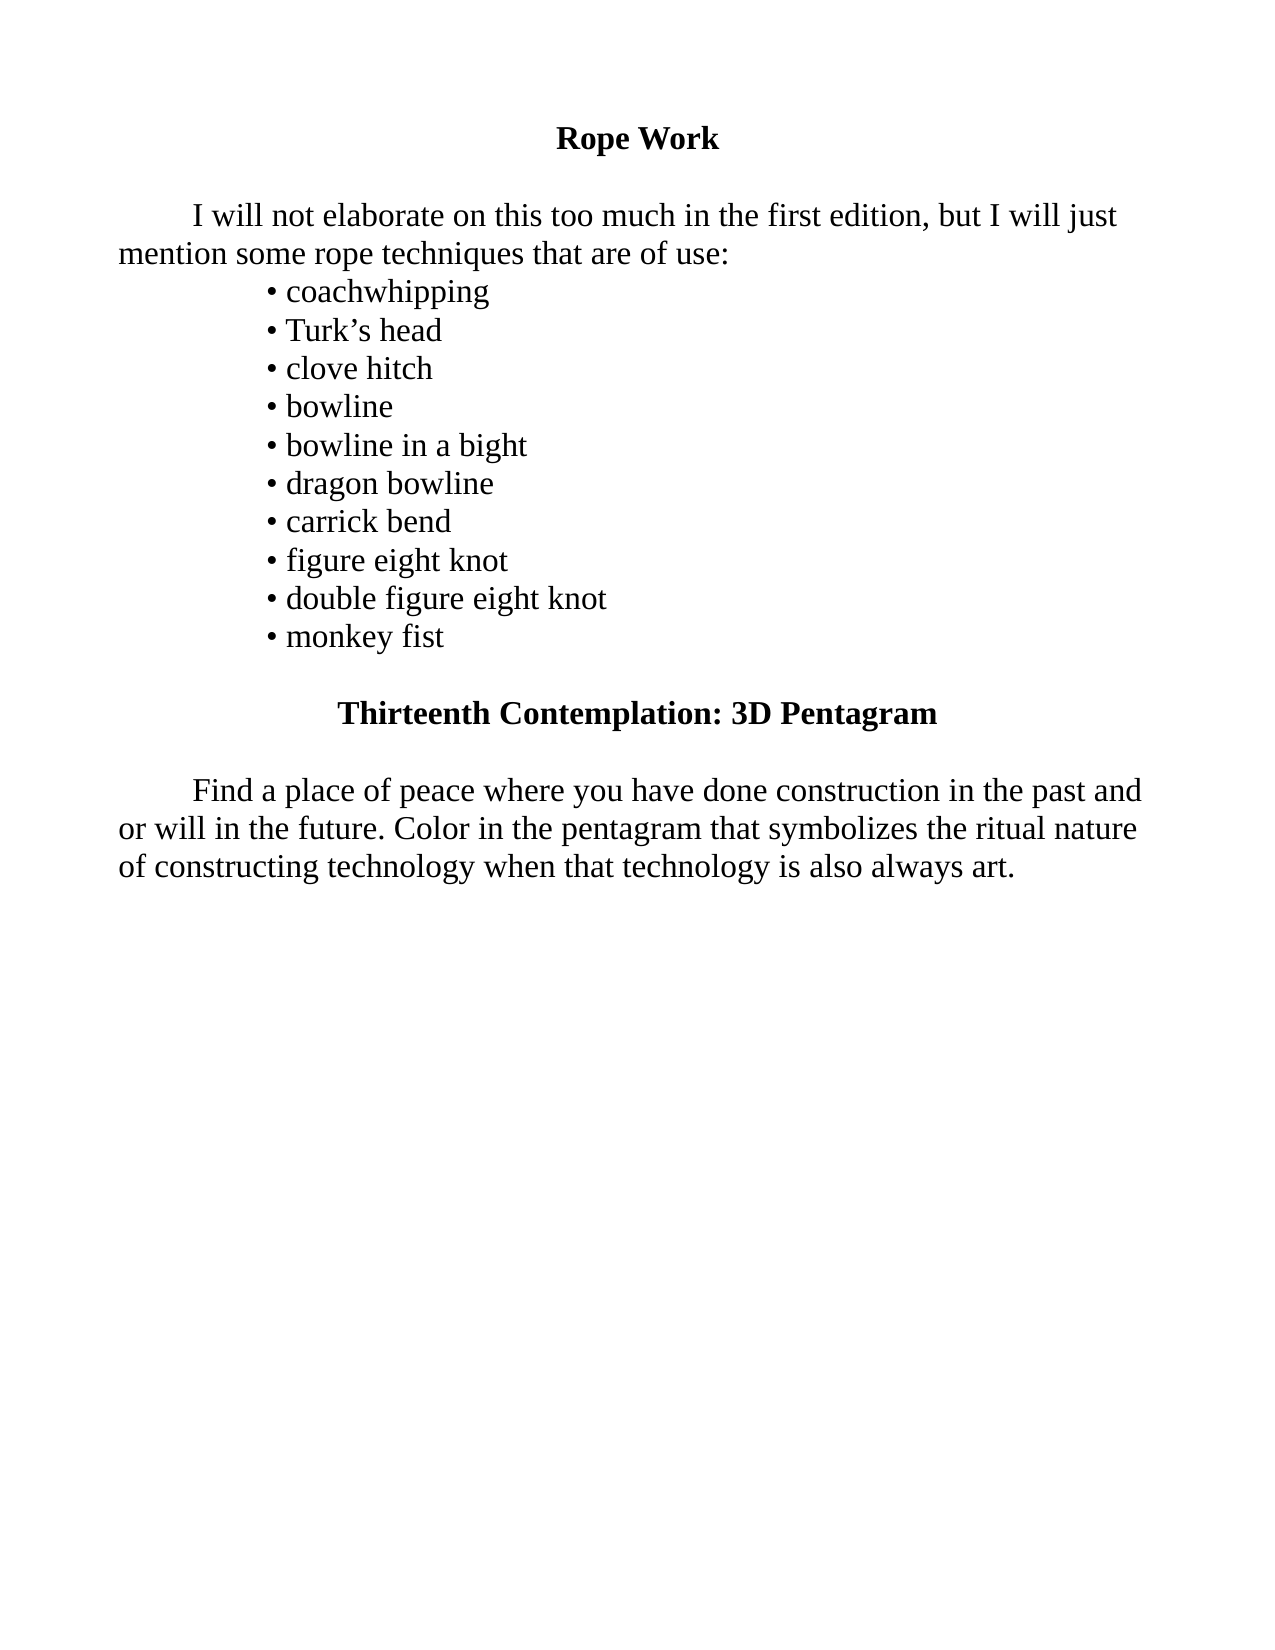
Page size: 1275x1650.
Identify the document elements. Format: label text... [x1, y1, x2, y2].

text • monkey fist [118, 616, 1157, 655]
text • Turk’s head [118, 310, 1157, 348]
text • bowline [118, 386, 1157, 425]
text • figure eight knot [118, 540, 1157, 578]
text • dragon bowline [118, 463, 1157, 501]
text • bowline in a bight [118, 425, 1157, 463]
text • coachwhipping [118, 271, 1157, 310]
text I will not elaborate on this too much in the first edition, but I will just mention some rope techniques that are of use: [118, 195, 1157, 271]
text • carrick bend [118, 501, 1157, 540]
text • double figure eight knot [118, 578, 1157, 616]
text • clove hitch [118, 348, 1157, 386]
text Find a place of peace where you have done construction in the past and or will in the future. Color in the pentagram that symbolizes the ritual nature of constructing technology when that technology is also always art. [118, 770, 1157, 885]
text Rope Work [118, 118, 1157, 156]
text Thirteenth Contemplation: 3D Pentagram [118, 693, 1157, 731]
